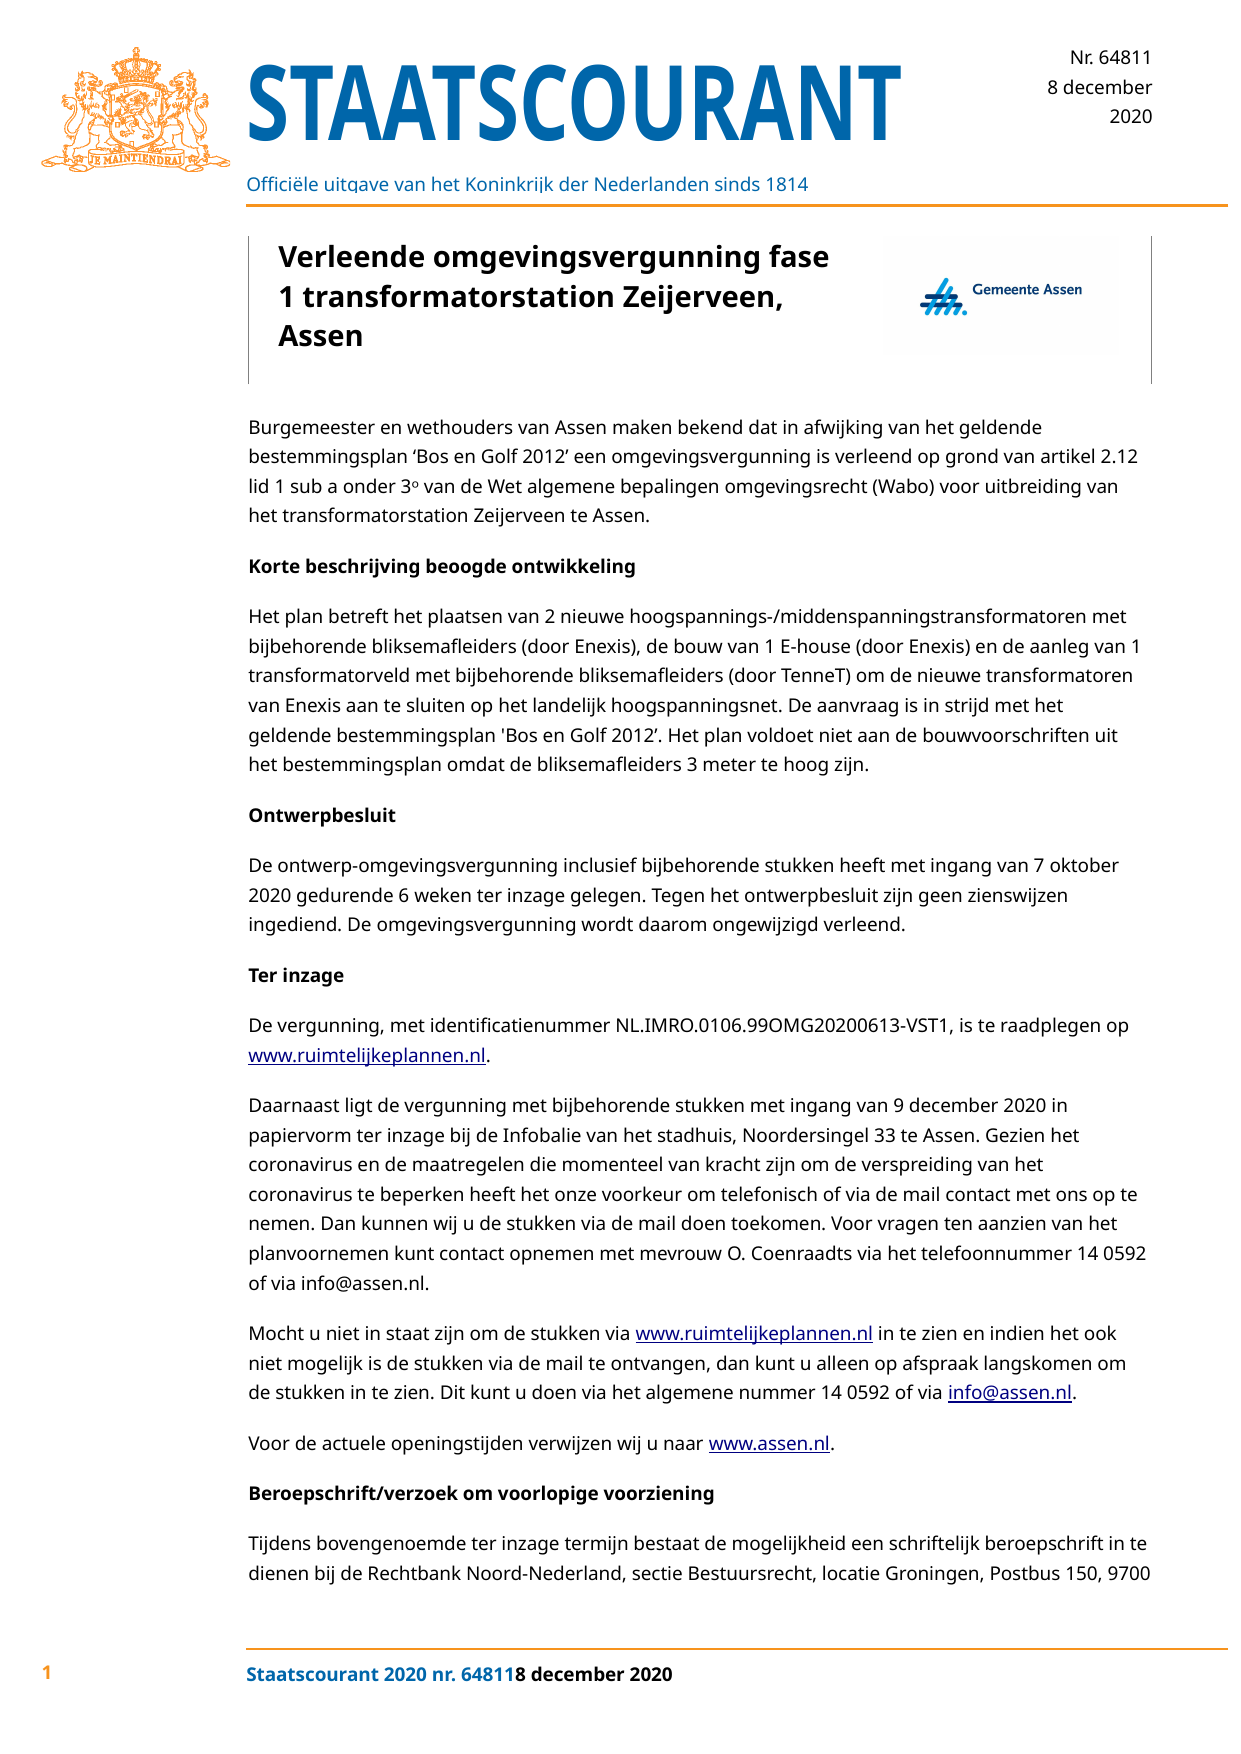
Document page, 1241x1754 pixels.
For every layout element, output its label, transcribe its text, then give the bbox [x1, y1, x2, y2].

text Ter inzage [248, 962, 1152, 988]
table_header Verleende omgevingsvergunning fase 1 transformatorstation Zeijerveen, Assen [249, 236, 850, 384]
text Ontwerpbesluit [248, 802, 1152, 828]
text Voor de actuele openingstijden verwijzen wij u naar www.assen.nl. [248, 1430, 1152, 1456]
table_header [850, 236, 1151, 384]
text Burgemeester en wethouders van Assen maken bekend dat in afwijking van het geldende bestemmingsplan ‘Bos en Golf 2012’ een omgevingsvergunning is verleend op grond van artikel 2.12 lid 1 sub a onder 3ᵒ van de Wet algemene bepalingen omgevingsrecht (Wabo) voor uitbreiding van het transformatorstation Zeijerveen te Assen. [248, 414, 1152, 528]
text Tijdens bovengenoemde ter inzage termijn bestaat de mogelijkheid een schriftelijk beroepschrift in te dienen bij de Rechtbank Noord-Nederland, sectie Bestuursrecht, locatie Groningen, Postbus 150, 9700 [248, 1531, 1152, 1586]
text De ontwerp-omgevingsvergunning inclusief bijbehorende stukken heeft met ingang van 7 oktober 2020 gedurende 6 weken ter inzage gelegen. Tegen het ontwerpbesluit zijn geen zienswijzen ingediend. De omgevingsvergunning wordt daarom ongewijzigd verleend. [248, 852, 1152, 937]
picture [41, 47, 231, 172]
text Mocht u niet in staat zijn om de stukken via www.ruimtelijkeplannen.nl in te zien en indien het ook niet mogelijk is de stukken via de mail te ontvangen, dan kunt u alleen op afspraak langskomen om de stukken in te zien. Dit kunt u doen via het algemene nummer 14 0592 of via info@assen.nl. [248, 1320, 1152, 1405]
picture [882, 236, 1119, 355]
text Het plan betreft het plaatsen van 2 nieuwe hoogspannings-/middenspanningstransformatoren met bijbehorende bliksemafleiders (door Enexis), de bouw van 1 E-house (door Enexis) en de aanleg van 1 transformatorveld met bijbehorende bliksemafleiders (door TenneT) om de nieuwe transformatoren van Enexis aan te sluiten op het landelijk hoogspanningsnet. De aanvraag is in strijd met het geldende bestemmingsplan 'Bos en Golf 2012’. Het plan voldoet niet aan de bouwvoorschriften uit het bestemmingsplan omdat de bliksemafleiders 3 meter te hoog zijn. [248, 603, 1152, 777]
text Korte beschrijving beoogde ontwikkeling [248, 553, 1152, 579]
text De vergunning, met identificatienummer NL.IMRO.0106.99OMG20200613-VST1, is te raadplegen op www.ruimtelijkeplannen.nl. [248, 1012, 1152, 1068]
text Beroepschrift/verzoek om voorlopige voorziening [248, 1480, 1152, 1506]
text Daarnaast ligt de vergunning met bijbehorende stukken met ingang van 9 december 2020 in papiervorm ter inzage bij de Infobalie van het stadhuis, Noordersingel 33 te Assen. Gezien het coronavirus en de maatregelen die momenteel van kracht zijn om de verspreiding van het coronavirus te beperken heeft het onze voorkeur om telefonisch of via de mail contact met ons op te nemen. Dan kunnen wij u de stukken via de mail doen toekomen. Voor vragen ten aanzien van het planvoornemen kunt contact opnemen met mevrouw O. Coenraadts via het telefoonnummer 14 0592 of via info@assen.nl. [248, 1092, 1152, 1296]
